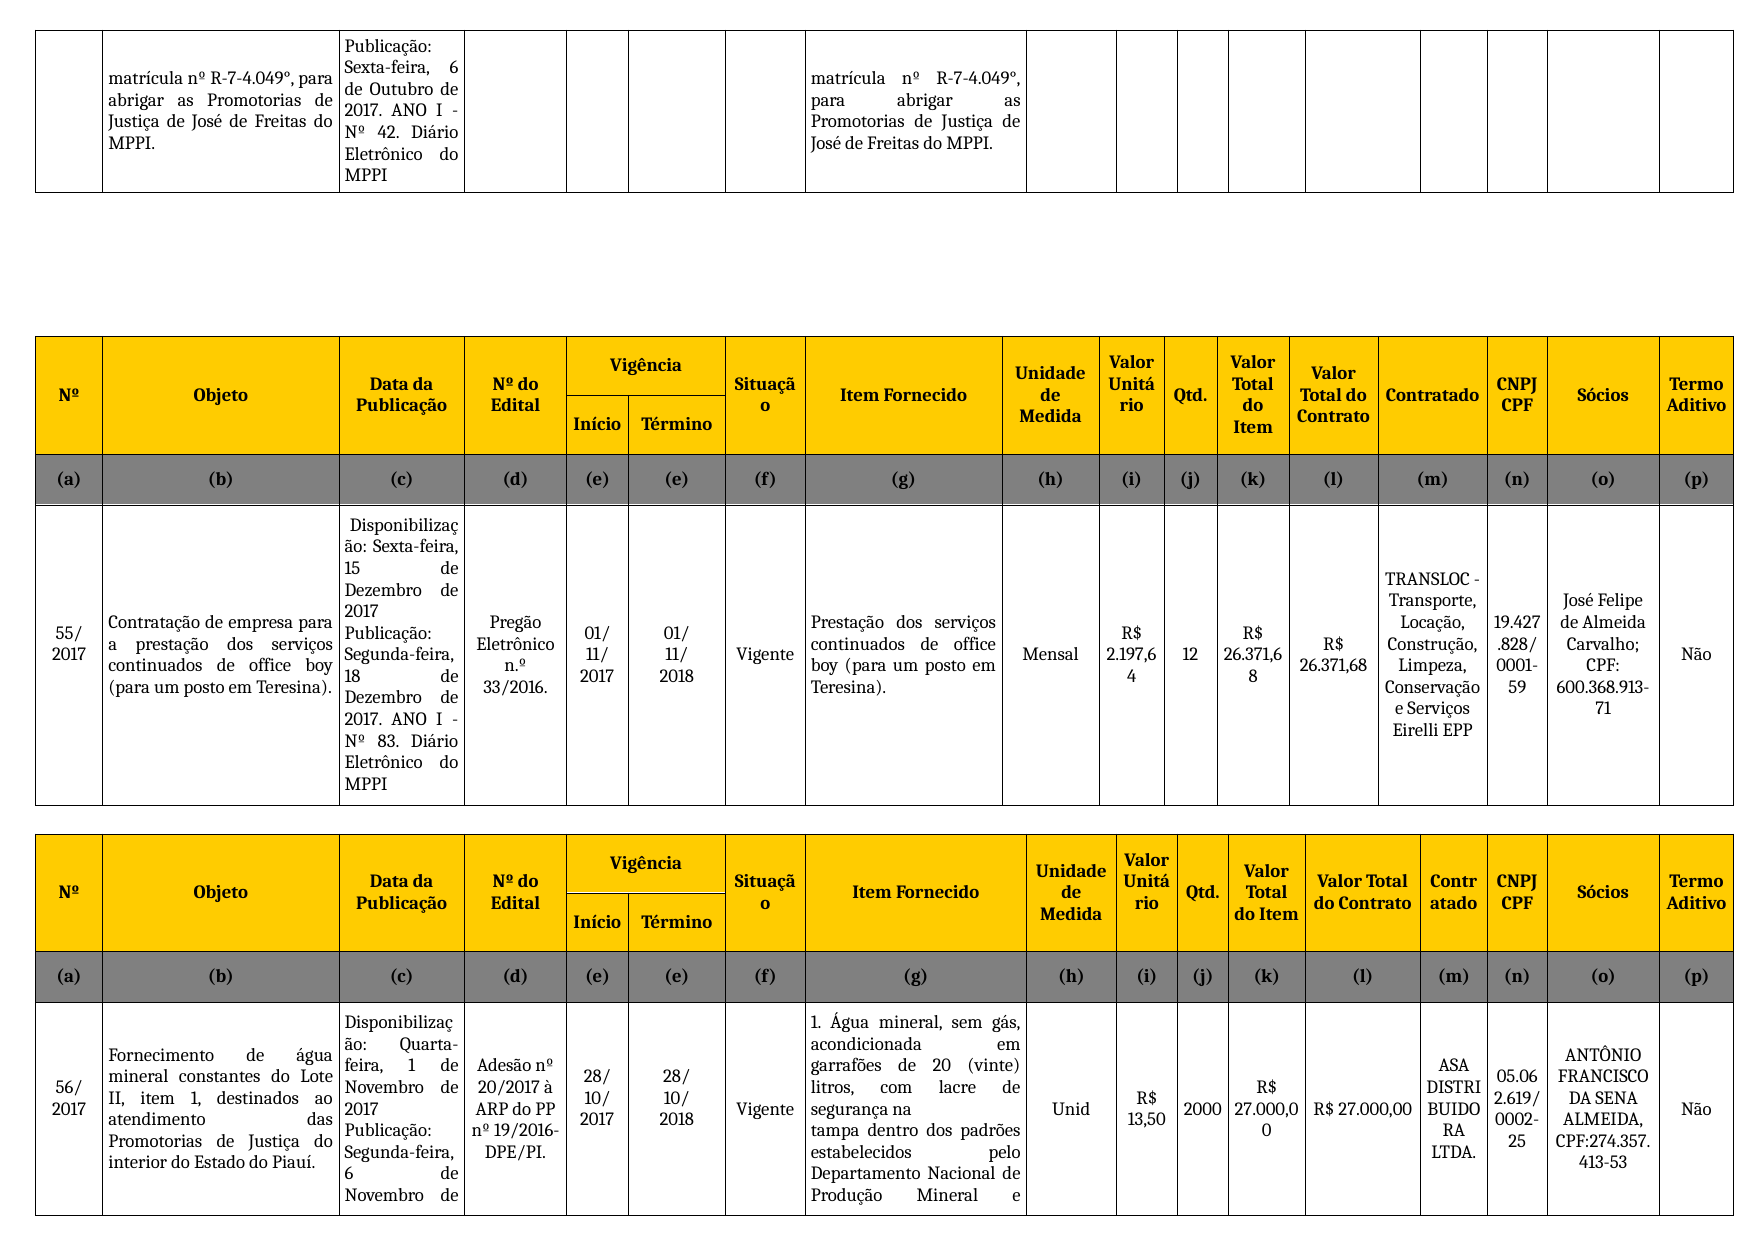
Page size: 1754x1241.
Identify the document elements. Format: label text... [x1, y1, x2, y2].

table_cell Contratação de empresa para a prestação dos serviços continuados de office boy (para um posto em Teresina). [103, 506, 339, 804]
table_cell [1488, 31, 1547, 192]
table_cell (f) [726, 455, 805, 504]
table_cell R$ 27.000,00 [1229, 1003, 1305, 1215]
table_header Contratado [1379, 337, 1487, 454]
table_header Nº [36, 337, 102, 454]
table_header Termo Aditivo [1660, 835, 1733, 951]
table_cell ANTÔNIO FRANCISCO DA SENA ALMEIDA, CPF:274.357.413-53 [1548, 1003, 1659, 1215]
table_cell (k) [1229, 952, 1305, 1002]
table_header Nº do Edital [465, 337, 566, 454]
table_cell 01/ 11/ 2017 [567, 506, 628, 804]
table_cell (e) [567, 952, 628, 1002]
table_cell TRANSLOC - Transporte, Locação, Construção, Limpeza, Conservação e Serviços Eirelli EPP [1379, 506, 1487, 804]
table_cell (h) [1027, 952, 1116, 1002]
table_cell (b) [103, 455, 339, 504]
table_header Valor Total do Contrato [1306, 835, 1420, 951]
table_cell (j) [1178, 952, 1228, 1002]
table_header Situação [726, 337, 805, 454]
table_header Valor Total do Contrato [1290, 337, 1378, 454]
table_cell R$ 27.000,00 [1306, 1003, 1420, 1215]
table_cell ASA DISTRIBUIDORA LTDA. [1421, 1003, 1487, 1215]
table_cell (p) [1660, 952, 1733, 1002]
table_header Contratado [1421, 835, 1487, 951]
table_cell 2000 [1178, 1003, 1228, 1215]
table_cell (f) [726, 952, 805, 1002]
table_cell 01/ 11/ 2018 [629, 506, 725, 804]
table_cell Término [629, 894, 725, 951]
table_header Valor Total do Item [1218, 337, 1289, 454]
table_cell Não [1660, 1003, 1733, 1215]
table_cell (g) [806, 952, 1026, 1002]
table_cell [1229, 31, 1305, 192]
table_header Nº do Edital [465, 835, 566, 951]
table_cell Início [567, 894, 628, 951]
table_cell 19.427.828/0001-59 [1488, 506, 1547, 804]
table_cell matrícula nº R-7-4.049°, para abrigar as Promotorias de Justiça de José de Freitas do MPPI. [806, 31, 1026, 192]
table_header Objeto [103, 835, 339, 951]
table_cell [726, 31, 805, 192]
table_cell R$ 2.197,64 [1100, 506, 1164, 804]
table_header Data da Publicação [340, 835, 464, 951]
table_cell (o) [1548, 952, 1659, 1002]
table_cell Não [1660, 506, 1733, 804]
table_cell (e) [629, 952, 725, 1002]
table_cell 56/ 2017 [36, 1003, 102, 1215]
table_cell [1306, 31, 1420, 192]
table_header Unidade de Medida [1027, 835, 1116, 951]
table_cell (d) [465, 952, 566, 1002]
table_cell [1178, 31, 1228, 192]
table_cell Disponibilização: Quarta-feira, 1 de Novembro de 2017 Publicação: Segunda-feira, 6 de Novembro de [340, 1003, 464, 1215]
table_cell R$ 13,50 [1117, 1003, 1177, 1215]
table_header Qtd. [1178, 835, 1228, 951]
table_cell Prestação dos serviços continuados de office boy (para um posto em Teresina). [806, 506, 1002, 804]
table_cell 55/ 2017 [36, 506, 102, 804]
table_cell [1027, 31, 1116, 192]
table_cell R$ 26.371,68 [1290, 506, 1378, 804]
table_cell (m) [1379, 455, 1487, 504]
table_cell Pregão Eletrônico n.º 33/2016. [465, 506, 566, 804]
table_cell R$ 26.371,68 [1218, 506, 1289, 804]
table_cell (a) [36, 952, 102, 1002]
table_cell (g) [806, 455, 1002, 504]
table_cell 1. Água mineral, sem gás, acondicionada em garrafões de 20 (vinte) litros, com lacre de segurança na tampa dentro dos padrões estabelecidos pelo Departamento Nacional de Produção Mineral e [806, 1003, 1026, 1215]
table_cell Fornecimento de água mineral constantes do Lote II, item 1, destinados ao atendimento das Promotorias de Justiça do interior do Estado do Piauí. [103, 1003, 339, 1215]
table_cell 12 [1165, 506, 1217, 804]
table_cell (i) [1117, 952, 1177, 1002]
table_cell Mensal [1003, 506, 1099, 804]
table_cell [36, 31, 102, 192]
table_header Valor Unitário [1117, 835, 1177, 951]
table_cell (c) [340, 455, 464, 504]
table_header Vigência [567, 337, 725, 395]
table_header Vigência [567, 835, 725, 892]
table_cell [1660, 31, 1733, 192]
table_cell (p) [1660, 455, 1733, 504]
table_cell (i) [1100, 455, 1164, 504]
table_cell (o) [1548, 455, 1659, 504]
table_header Item Fornecido [806, 835, 1026, 951]
table_header Termo Aditivo [1660, 337, 1733, 454]
table_cell (l) [1306, 952, 1420, 1002]
table_header CNPJ CPF [1488, 337, 1547, 454]
table_cell (l) [1290, 455, 1378, 504]
table_cell (e) [629, 455, 725, 504]
table_header CNPJ CPF [1488, 835, 1547, 951]
table_header Unidade de Medida [1003, 337, 1099, 454]
table_cell Vigente [726, 1003, 805, 1215]
table_cell [1117, 31, 1177, 192]
table_header Item Fornecido [806, 337, 1002, 454]
table_cell (n) [1488, 952, 1547, 1002]
table_cell Disponibilização: Sexta-feira, 15 de Dezembro de 2017 Publicação: Segunda-feira, 18 de Dezembro de 2017. ANO I - Nº 83. Diário Eletrônico do MPPI [340, 506, 464, 804]
table_cell Adesão nº 20/2017 à ARP do PP nº 19/2016-DPE/PI. [465, 1003, 566, 1215]
table_cell Término [629, 396, 725, 454]
table_cell (b) [103, 952, 339, 1002]
table_cell [1421, 31, 1487, 192]
table_cell Início [567, 396, 628, 454]
table_cell 05.062.619/0002-25 [1488, 1003, 1547, 1215]
table_cell matrícula nº R-7-4.049°, para abrigar as Promotorias de Justiça de José de Freitas do MPPI. [103, 31, 339, 192]
table_cell (n) [1488, 455, 1547, 504]
table_header Qtd. [1165, 337, 1217, 454]
table_header Objeto [103, 337, 339, 454]
table_cell (h) [1003, 455, 1099, 504]
table_cell (a) [36, 455, 102, 504]
table_cell Unid [1027, 1003, 1116, 1215]
table_cell José Felipe de Almeida Carvalho; CPF: 600.368.913-71 [1548, 506, 1659, 804]
table_cell - [1548, 31, 1659, 192]
table_cell Vigente [726, 506, 805, 804]
table_header Situação [726, 835, 805, 951]
table_header Valor Unitário [1100, 337, 1164, 454]
table_header Sócios [1548, 835, 1659, 951]
table_cell [567, 31, 628, 192]
table_cell (c) [340, 952, 464, 1002]
table_cell (m) [1421, 952, 1487, 1002]
table_header Valor Total do Item [1229, 835, 1305, 951]
table_header Data da Publicação [340, 337, 464, 454]
table_cell [465, 31, 566, 192]
table_cell 28/ 10/ 2017 [567, 1003, 628, 1215]
table_cell (j) [1165, 455, 1217, 504]
table_cell (k) [1218, 455, 1289, 504]
table_header Nº [36, 835, 102, 951]
table_cell (d) [465, 455, 566, 504]
table_cell 28/ 10/ 2018 [629, 1003, 725, 1215]
table_cell Publicação: Sexta-feira, 6 de Outubro de 2017. ANO I - Nº 42. Diário Eletrônico do MPPI [340, 31, 464, 192]
table_header Sócios [1548, 337, 1659, 454]
table_cell [629, 31, 725, 192]
table_cell (e) [567, 455, 628, 504]
